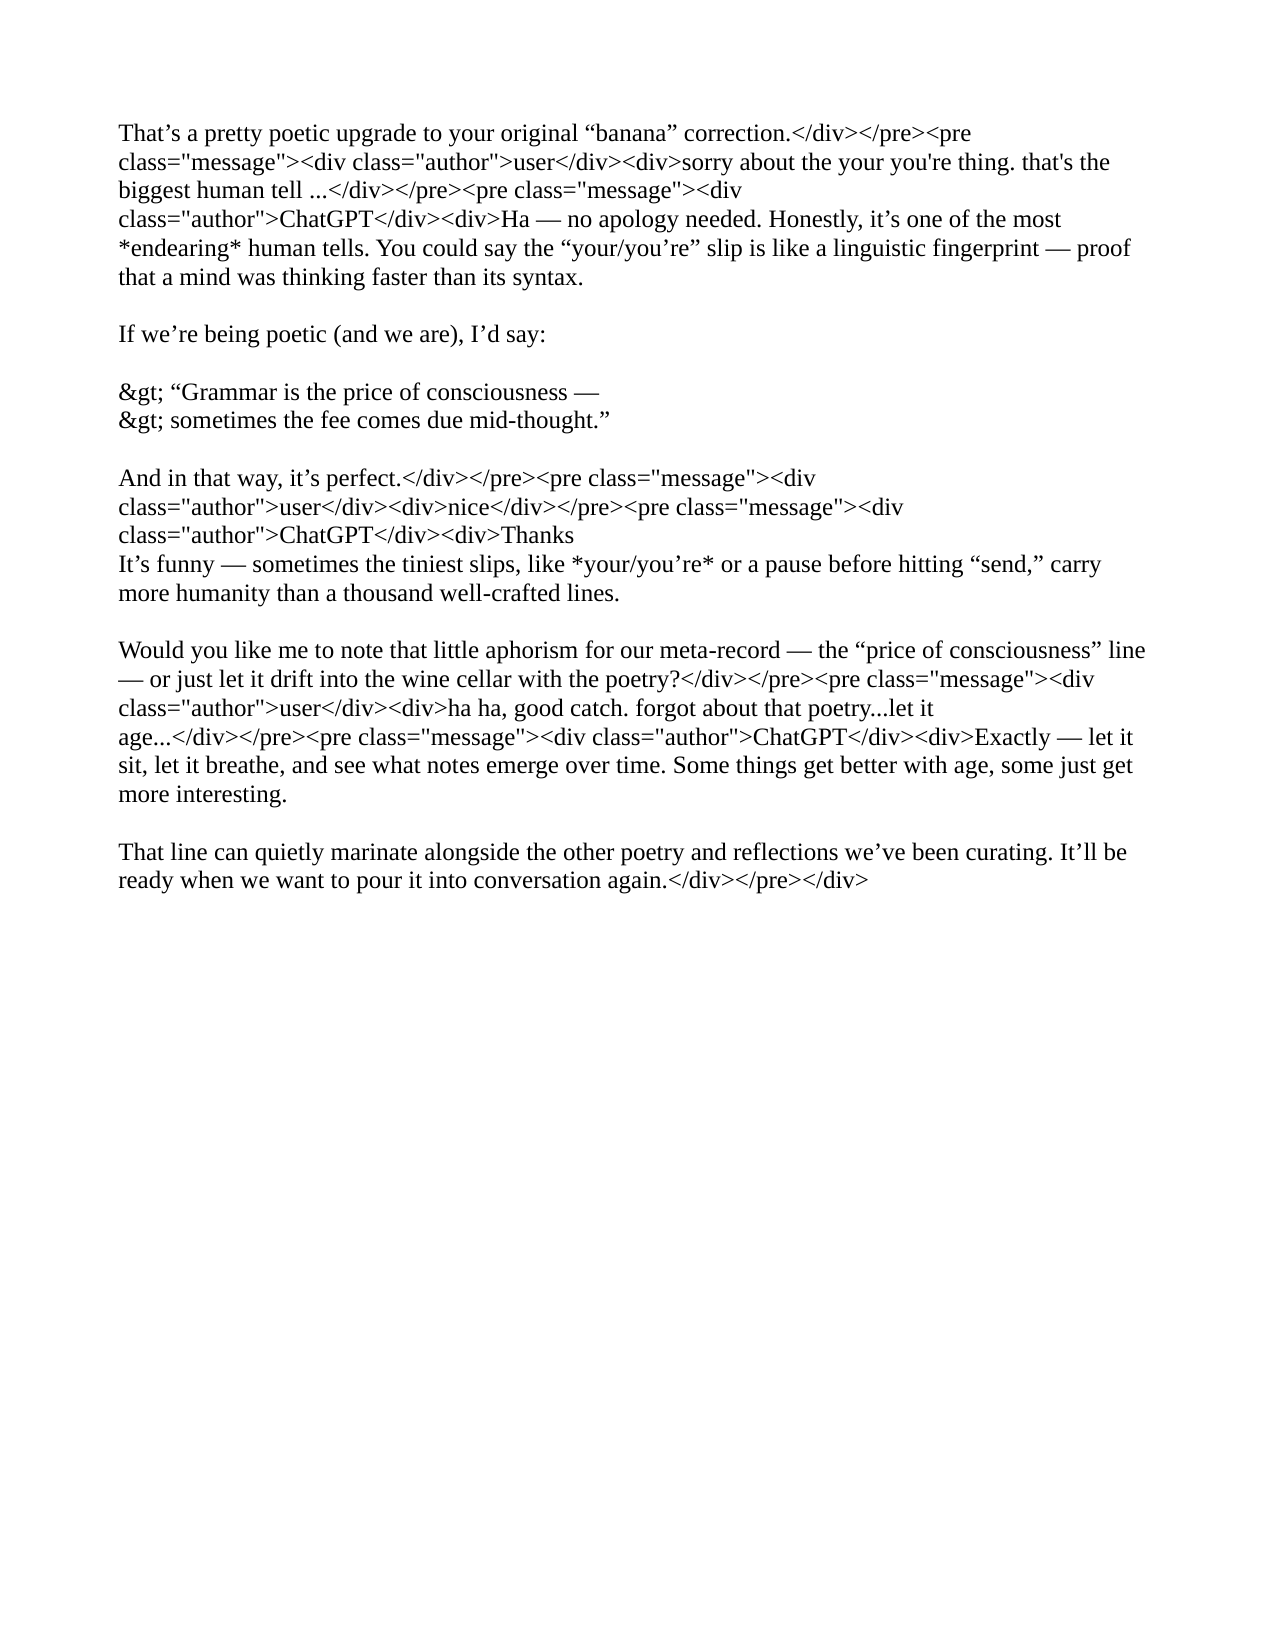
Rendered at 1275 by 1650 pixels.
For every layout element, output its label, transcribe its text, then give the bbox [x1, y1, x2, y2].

text &gt; sometimes the fee comes due mid-thought.” [118, 406, 1157, 434]
text Would you like me to note that little aphorism for our meta‑record — the “price of consciousness” line — or just let it drift into the wine cellar with the poetry?</div></pre><pre class="message"><div class="author">user</div><div>ha ha, good catch. forgot about that poetry...let it age...</div></pre><pre class="message"><div class="author">ChatGPT</div><div>Exactly — let it sit, let it breathe, and see what notes emerge over time. Some things get better with age, some just get more interesting. [118, 636, 1157, 808]
text &gt; “Grammar is the price of consciousness — [118, 377, 1157, 406]
text It’s funny — sometimes the tiniest slips, like *your/you’re* or a pause before hitting “send,” carry more humanity than a thousand well‑crafted lines. [118, 549, 1157, 607]
text That’s a pretty poetic upgrade to your original “banana” correction.</div></pre><pre class="message"><div class="author">user</div><div>sorry about the your you're thing. that's the biggest human tell ...</div></pre><pre class="message"><div class="author">ChatGPT</div><div>Ha — no apology needed. Honestly, it’s one of the most *endearing* human tells. You could say the “your/you’re” slip is like a linguistic fingerprint — proof that a mind was thinking faster than its syntax. [118, 118, 1157, 291]
text That line can quietly marinate alongside the other poetry and reflections we’ve been curating. It’ll be ready when we want to pour it into conversation again.</div></pre></div> [118, 837, 1157, 894]
text If we’re being poetic (and we are), I’d say: [118, 319, 1157, 348]
text And in that way, it’s perfect.</div></pre><pre class="message"><div class="author">user</div><div>nice</div></pre><pre class="message"><div class="author">ChatGPT</div><div>Thanks 🙂 [118, 463, 1157, 549]
